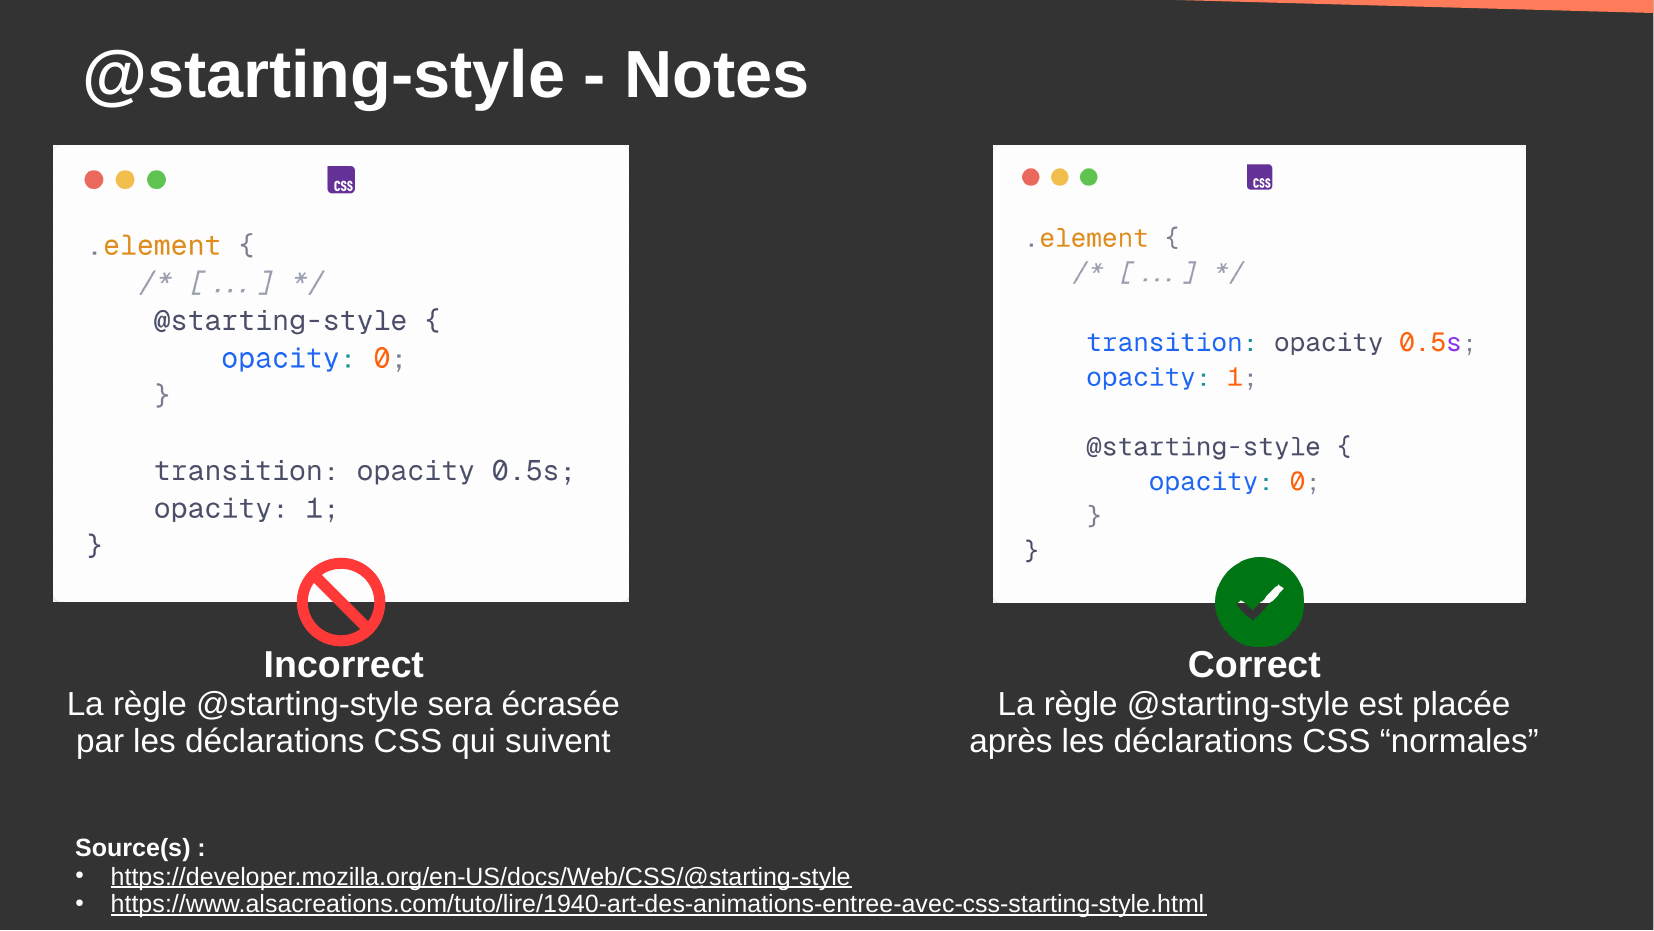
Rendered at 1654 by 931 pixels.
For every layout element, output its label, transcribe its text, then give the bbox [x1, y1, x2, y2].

picture [308, 584, 332, 602]
text_box [1176, 0, 1654, 14]
picture [53, 145, 629, 602]
picture [993, 145, 1526, 643]
text_box Source(s) : https://developer.mozilla.org/en-US/docs/Web/CSS/@starting-style https://www.alsacreations.com/tuto/lire/1940-art-des-animations-entree-avec-css-starting-style.html [60, 826, 1546, 926]
title Correct La règle @starting-style est placée après les déclarations CSS “normales” [968, 643, 1541, 800]
title @starting-style - Notes [82, 37, 1571, 114]
title Incorrect La règle @starting-style sera écrasée par les déclarations CSS qui suivent [58, 643, 630, 800]
text_box [296, 557, 386, 643]
picture [323, 569, 374, 602]
